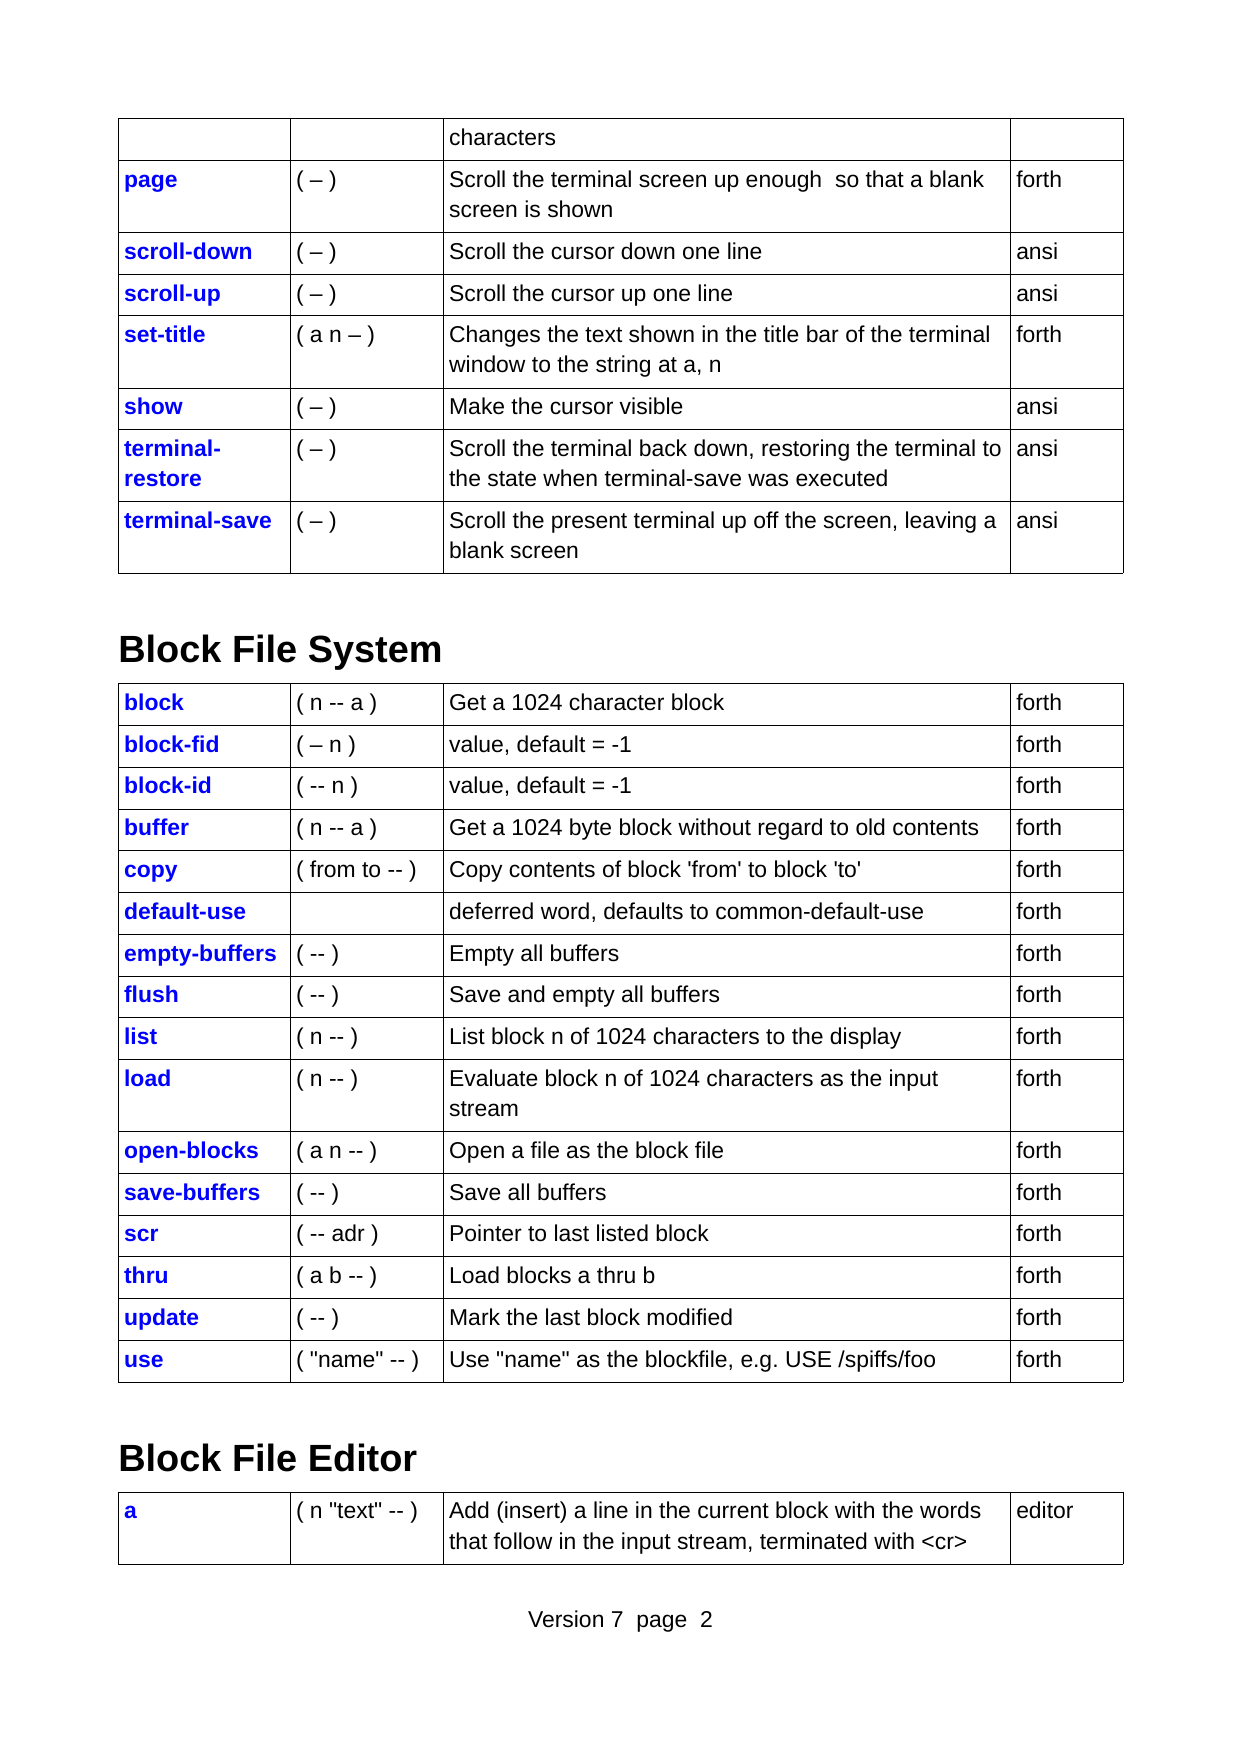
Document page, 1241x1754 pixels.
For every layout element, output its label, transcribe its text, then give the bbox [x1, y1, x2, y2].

table_cell block-fid [119, 726, 290, 767]
table_header block [119, 684, 290, 725]
table_cell forth [1011, 1299, 1123, 1340]
table_header Get a 1024 character block [444, 684, 1010, 725]
table_cell [291, 893, 443, 934]
table_cell ( – ) [291, 430, 443, 501]
table_cell ( n -- ) [291, 1018, 443, 1059]
table_cell scroll-up [119, 275, 290, 315]
table_cell List block n of 1024 characters to the display [444, 1018, 1010, 1059]
table_cell Scroll the terminal back down, restoring the terminal to the state when terminal-save was executed [444, 430, 1010, 501]
table_cell Copy contents of block 'from' to block 'to' [444, 851, 1010, 892]
table_cell forth [1011, 810, 1123, 850]
table_cell forth [1011, 1341, 1123, 1382]
table_header forth [1011, 684, 1123, 725]
table_cell ansi [1011, 502, 1123, 573]
table_cell Empty all buffers [444, 935, 1010, 976]
table_cell forth [1011, 935, 1123, 976]
table_cell Save all buffers [444, 1174, 1010, 1214]
table_cell ansi [1011, 389, 1123, 429]
table_cell open-blocks [119, 1132, 290, 1173]
table_cell Scroll the cursor down one line [444, 233, 1010, 274]
table_cell characters [444, 119, 1010, 160]
table_header Add (insert) a line in the current block with the words that follow in the input stream, terminated with <cr> [444, 1493, 1010, 1564]
table_cell Scroll the present terminal up off the screen, leaving a blank screen [444, 502, 1010, 573]
table_cell Open a file as the block file [444, 1132, 1010, 1173]
table_cell forth [1011, 1132, 1123, 1173]
table_cell empty-buffers [119, 935, 290, 976]
table_cell block-id [119, 768, 290, 808]
table_cell buffer [119, 810, 290, 850]
table_cell ( from to -- ) [291, 851, 443, 892]
table_cell list [119, 1018, 290, 1059]
table_cell set-title [119, 316, 290, 387]
table_cell forth [1011, 977, 1123, 1017]
table_cell forth [1011, 316, 1123, 387]
table_cell Scroll the terminal screen up enough so that a blank screen is shown [444, 161, 1010, 232]
table_cell forth [1011, 1257, 1123, 1298]
table_cell terminal-save [119, 502, 290, 573]
table_cell terminal-restore [119, 430, 290, 501]
table_cell value, default = -1 [444, 768, 1010, 808]
table_cell save-buffers [119, 1174, 290, 1214]
table_cell thru [119, 1257, 290, 1298]
table_cell ( a n -- ) [291, 1132, 443, 1173]
table_cell copy [119, 851, 290, 892]
table_header a [119, 1493, 290, 1564]
table_cell forth [1011, 893, 1123, 934]
table_cell forth [1011, 726, 1123, 767]
table_cell ( – n ) [291, 726, 443, 767]
table_cell scroll-down [119, 233, 290, 274]
table_cell ansi [1011, 430, 1123, 501]
table_cell Get a 1024 byte block without regard to old contents [444, 810, 1010, 850]
table_cell ( -- ) [291, 977, 443, 1017]
table_cell scr [119, 1216, 290, 1256]
subtitle Block File Editor [118, 1436, 1122, 1479]
table_cell ( a b -- ) [291, 1257, 443, 1298]
table_cell forth [1011, 161, 1123, 232]
table_cell forth [1011, 1216, 1123, 1256]
table_cell Load blocks a thru b [444, 1257, 1010, 1298]
table_cell [1011, 119, 1123, 160]
table_cell Scroll the cursor up one line [444, 275, 1010, 315]
table_cell ( – ) [291, 502, 443, 573]
table_cell ( -- adr ) [291, 1216, 443, 1256]
table_cell Changes the text shown in the title bar of the terminal window to the string at a, n [444, 316, 1010, 387]
table_cell ( n -- ) [291, 1060, 443, 1131]
table_cell forth [1011, 1018, 1123, 1059]
table_cell ( -- ) [291, 1299, 443, 1340]
table_cell [119, 119, 290, 160]
table_header ( n -- a ) [291, 684, 443, 725]
table_cell forth [1011, 768, 1123, 808]
table_cell ( -- ) [291, 935, 443, 976]
table_cell [291, 119, 443, 160]
table_header editor [1011, 1493, 1123, 1564]
table_cell flush [119, 977, 290, 1017]
table_cell ( -- ) [291, 1174, 443, 1214]
table_cell forth [1011, 1060, 1123, 1131]
table_cell forth [1011, 851, 1123, 892]
table_cell ( – ) [291, 275, 443, 315]
table_cell use [119, 1341, 290, 1382]
table_cell ( – ) [291, 161, 443, 232]
table_cell show [119, 389, 290, 429]
table_cell ( – ) [291, 389, 443, 429]
table_cell Save and empty all buffers [444, 977, 1010, 1017]
table_cell Make the cursor visible [444, 389, 1010, 429]
table_cell deferred word, defaults to common-default-use [444, 893, 1010, 934]
table_cell ( a n – ) [291, 316, 443, 387]
table_cell page [119, 161, 290, 232]
table_cell ansi [1011, 275, 1123, 315]
table_cell Mark the last block modified [444, 1299, 1010, 1340]
table_cell forth [1011, 1174, 1123, 1214]
table_cell default-use [119, 893, 290, 934]
table_cell Evaluate block n of 1024 characters as the input stream [444, 1060, 1010, 1131]
table_cell ansi [1011, 233, 1123, 274]
table_cell load [119, 1060, 290, 1131]
table_cell ( "name" -- ) [291, 1341, 443, 1382]
table_cell Pointer to last listed block [444, 1216, 1010, 1256]
table_cell ( n -- a ) [291, 810, 443, 850]
subtitle Block File System [118, 627, 1122, 671]
table_cell update [119, 1299, 290, 1340]
table_cell ( -- n ) [291, 768, 443, 808]
table_header ( n "text" -- ) [291, 1493, 443, 1564]
table_cell ( – ) [291, 233, 443, 274]
table_cell value, default = -1 [444, 726, 1010, 767]
table_cell Use "name" as the blockfile, e.g. USE /spiffs/foo [444, 1341, 1010, 1382]
